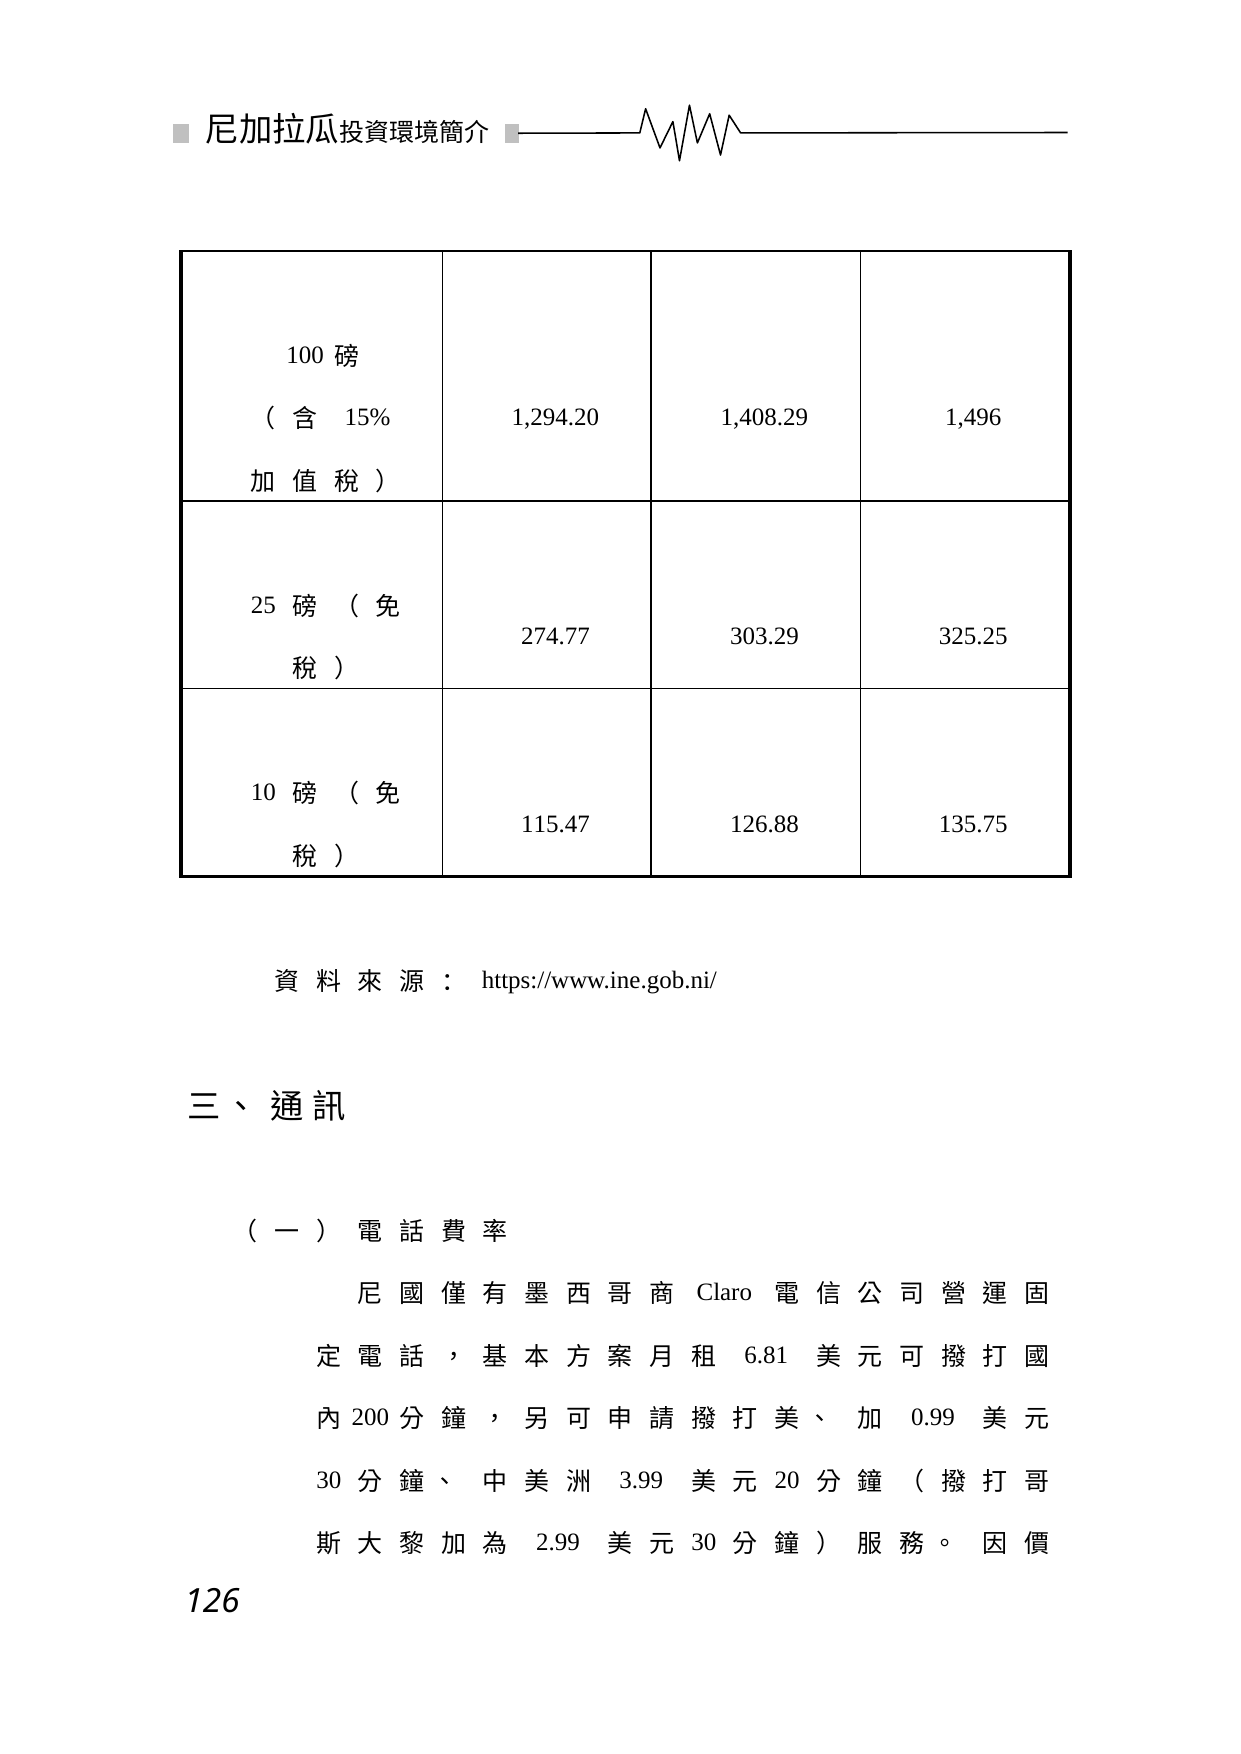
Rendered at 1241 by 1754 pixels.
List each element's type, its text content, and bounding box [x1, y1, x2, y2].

table_cell 10磅（免稅） [183, 689, 442, 875]
table_cell 135.75 [861, 689, 1068, 875]
text 尼國僅有墨西哥商Claro電信公司營運固定電話，基本方案月租6.81美元可撥打國內200分鐘，另可申請撥打美、加0.99美元30分鐘、中美洲3.99美元20分鐘（撥打哥斯大黎加為2.99美元30分鐘）服務。因價 [281, 1250, 1058, 1563]
table_cell 274.77 [443, 502, 650, 688]
table_cell 126.88 [652, 689, 860, 875]
table_cell 25磅（免稅） [183, 502, 442, 688]
table_cell 325.25 [861, 502, 1068, 688]
text 三、通訊 [183, 1063, 1058, 1125]
table_cell 303.29 [652, 502, 860, 688]
table_cell 115.47 [443, 689, 650, 875]
text （一）電話費率 [207, 1188, 1058, 1250]
table_cell 100磅 （含15%加值稅） [183, 252, 442, 500]
text 資料來源：https://www.ine.gob.ni/ [183, 938, 1058, 1000]
table_cell 1,496 [861, 252, 1068, 500]
table_cell 1,408.29 [652, 252, 860, 500]
table_cell 1,294.20 [443, 252, 650, 500]
